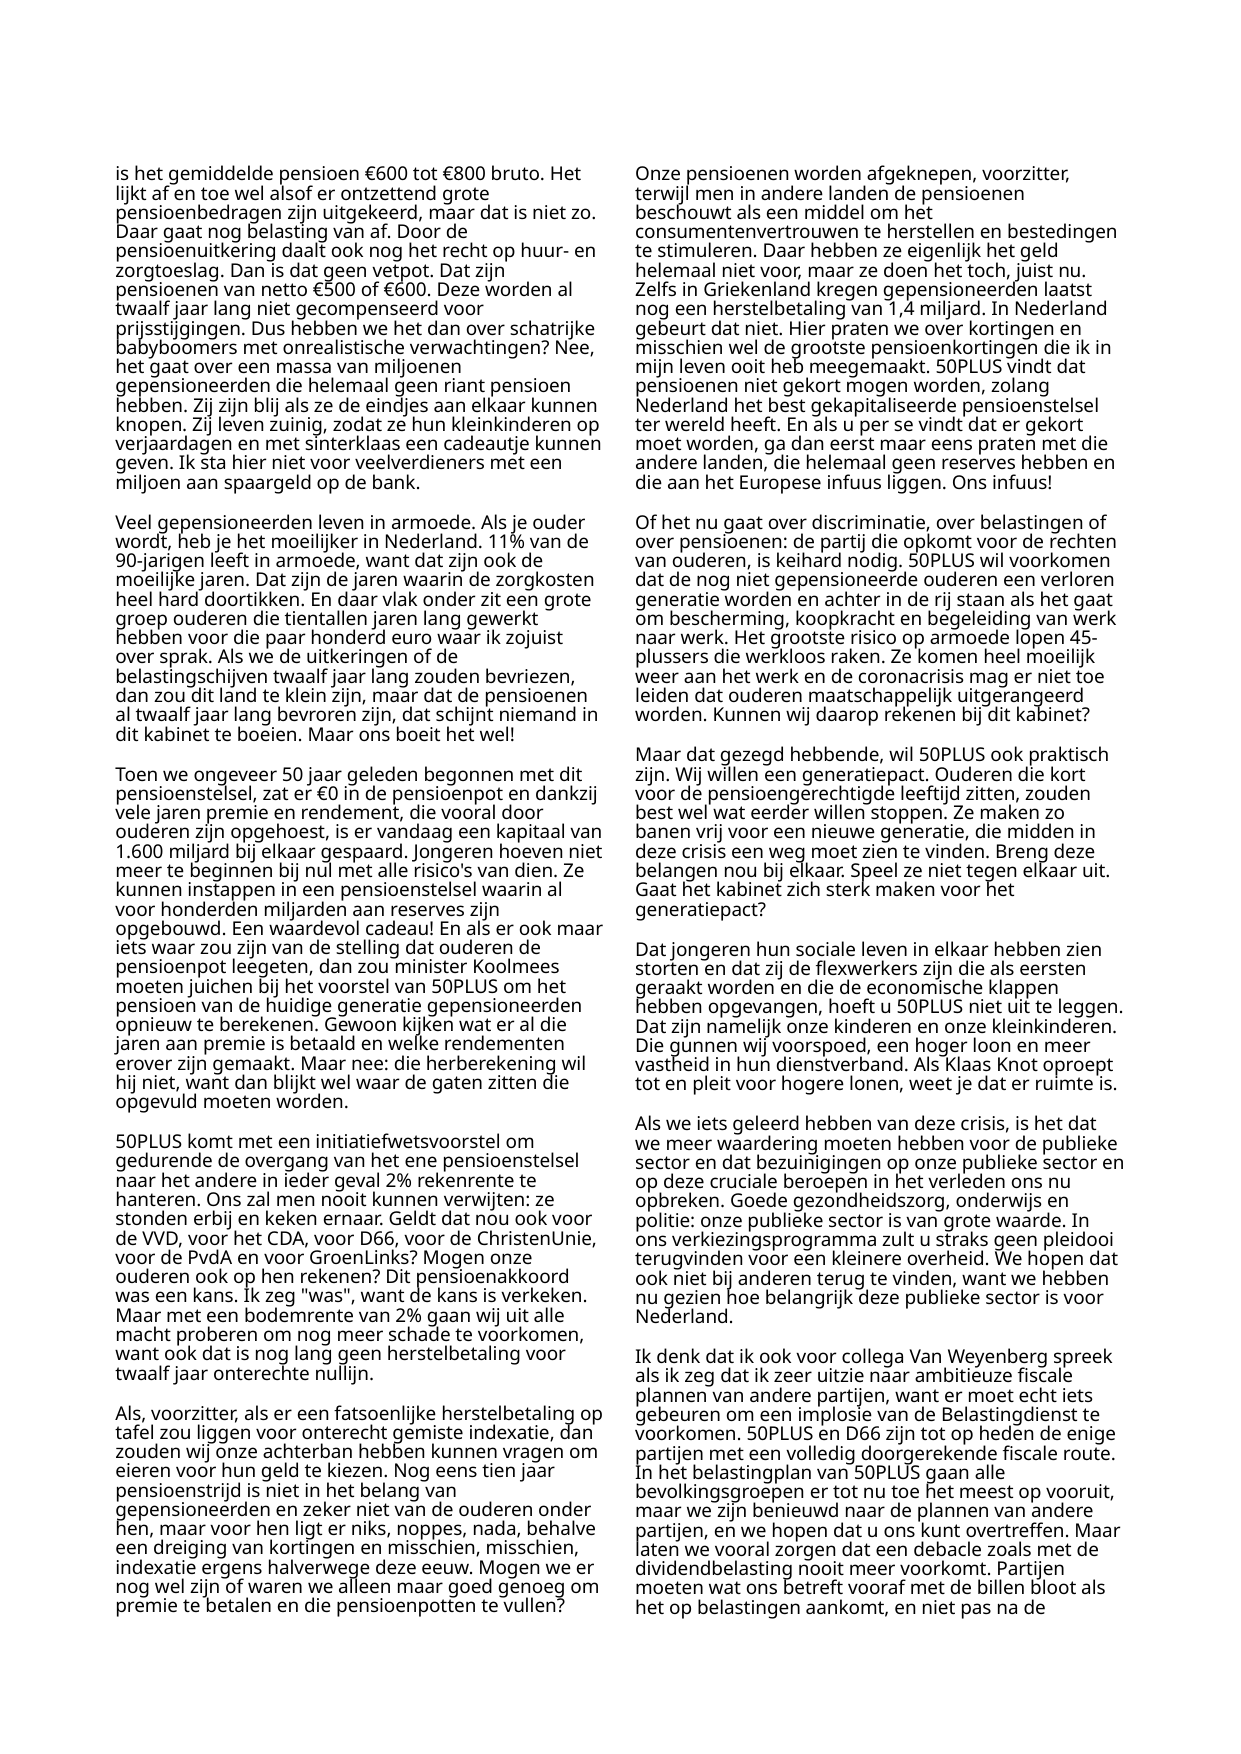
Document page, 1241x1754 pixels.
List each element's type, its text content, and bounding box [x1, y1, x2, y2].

text Onze pensioenen worden afgeknepen, voorzitter, terwijl men in andere landen de pensioenen beschouwt als een middel om het consumentenvertrouwen te herstellen en bestedingen te stimuleren. Daar hebben ze eigenlijk het geld helemaal niet voor, maar ze doen het toch, juist nu. Zelfs in Griekenland kregen gepensioneerden laatst nog een herstelbetaling van 1,4 miljard. In Nederland gebeurt dat niet. Hier praten we over kortingen en misschien wel de grootste pensioenkortingen die ik in mijn leven ooit heb meegemaakt. 50PLUS vindt dat pensioenen niet gekort mogen worden, zolang Nederland het best gekapitaliseerde pensioenstelsel ter wereld heeft. En als u per se vindt dat er gekort moet worden, ga dan eerst maar eens praten met die andere landen, die helemaal geen reserves hebben en die aan het Europese infuus liggen. Ons infuus! [635, 165, 1125, 493]
text Ik denk dat ik ook voor collega Van Weyenberg spreek als ik zeg dat ik zeer uitzie naar ambitieuze fiscale plannen van andere partijen, want er moet echt iets gebeuren om een implosie van de Belastingdienst te voorkomen. 50PLUS en D66 zijn tot op heden de enige partijen met een volledig doorgerekende fiscale route. In het belastingplan van 50PLUS gaan alle bevolkingsgroepen er tot nu toe het meest op vooruit, maar we zijn benieuwd naar de plannen van andere partijen, en we hopen dat u ons kunt overtreffen. Maar laten we vooral zorgen dat een debacle zoals met de dividendbelasting nooit meer voorkomt. Partijen moeten wat ons betreft vooraf met de billen bloot als het op belastingen aankomt, en niet pas na de [635, 1348, 1125, 1618]
text Als we iets geleerd hebben van deze crisis, is het dat we meer waardering moeten hebben voor de publieke sector en dat bezuinigingen op onze publieke sector en op deze cruciale beroepen in het verleden ons nu opbreken. Goede gezondheidszorg, onderwijs en politie: onze publieke sector is van grote waarde. In ons verkiezingsprogramma zult u straks geen pleidooi terugvinden voor een kleinere overheid. We hopen dat ook niet bij anderen terug te vinden, want we hebben nu gezien hoe belangrijk deze publieke sector is voor Nederland. [635, 1115, 1125, 1327]
text is het gemiddelde pensioen €600 tot €800 bruto. Het lijkt af en toe wel alsof er ontzettend grote pensioenbedragen zijn uitgekeerd, maar dat is niet zo. Daar gaat nog belasting van af. Door de pensioenuitkering daalt ook nog het recht op huur- en zorgtoeslag. Dan is dat geen vetpot. Dat zijn pensioenen van netto €500 of €600. Deze worden al twaalf jaar lang niet gecompenseerd voor prijsstijgingen. Dus hebben we het dan over schatrijke babyboomers met onrealistische verwachtingen? Nee, het gaat over een massa van miljoenen gepensioneerden die helemaal geen riant pensioen hebben. Zij zijn blij als ze de eindjes aan elkaar kunnen knopen. Zij leven zuinig, zodat ze hun kleinkinderen op verjaardagen en met sinterklaas een cadeautje kunnen geven. Ik sta hier niet voor veelverdieners met een miljoen aan spaargeld op de bank. [115, 165, 605, 493]
text Toen we ongeveer 50 jaar geleden begonnen met dit pensioenstelsel, zat er €0 in de pensioenpot en dankzij vele jaren premie en rendement, die vooral door ouderen zijn opgehoest, is er vandaag een kapitaal van 1.600 miljard bij elkaar gespaard. Jongeren hoeven niet meer te beginnen bij nul met alle risico's van dien. Ze kunnen instappen in een pensioenstelsel waarin al voor honderden miljarden aan reserves zijn opgebouwd. Een waardevol cadeau! En als er ook maar iets waar zou zijn van de stelling dat ouderen de pensioenpot leegeten, dan zou minister Koolmees moeten juichen bij het voorstel van 50PLUS om het pensioen van de huidige generatie gepensioneerden opnieuw te berekenen. Gewoon kijken wat er al die jaren aan premie is betaald en welke rendementen erover zijn gemaakt. Maar nee: die herberekening wil hij niet, want dan blijkt wel waar de gaten zitten die opgevuld moeten worden. [115, 766, 605, 1112]
text Of het nu gaat over discriminatie, over belastingen of over pensioenen: de partij die opkomt voor de rechten van ouderen, is keihard nodig. 50PLUS wil voorkomen dat de nog niet gepensioneerde ouderen een verloren generatie worden en achter in de rij staan als het gaat om bescherming, koopkracht en begeleiding van werk naar werk. Het grootste risico op armoede lopen 45-plussers die werkloos raken. Ze komen heel moeilijk weer aan het werk en de coronacrisis mag er niet toe leiden dat ouderen maatschappelijk uitgerangeerd worden. Kunnen wij daarop rekenen bij dit kabinet? [635, 514, 1125, 726]
text 50PLUS komt met een initiatiefwetsvoorstel om gedurende de overgang van het ene pensioenstelsel naar het andere in ieder geval 2% rekenrente te hanteren. Ons zal men nooit kunnen verwijten: ze stonden erbij en keken ernaar. Geldt dat nou ook voor de VVD, voor het CDA, voor D66, voor de ChristenUnie, voor de PvdA en voor GroenLinks? Mogen onze ouderen ook op hen rekenen? Dit pensioenakkoord was een kans. Ik zeg "was", want de kans is verkeken. Maar met een bodemrente van 2% gaan wij uit alle macht proberen om nog meer schade te voorkomen, want ook dat is nog lang geen herstelbetaling voor twaalf jaar onterechte nullijn. [115, 1133, 605, 1384]
text Veel gepensioneerden leven in armoede. Als je ouder wordt, heb je het moeilijker in Nederland. 11% van de 90-jarigen leeft in armoede, want dat zijn ook de moeilijke jaren. Dat zijn de jaren waarin de zorgkosten heel hard doortikken. En daar vlak onder zit een grote groep ouderen die tientallen jaren lang gewerkt hebben voor die paar honderd euro waar ik zojuist over sprak. Als we de uitkeringen of de belastingschijven twaalf jaar lang zouden bevriezen, dan zou dit land te klein zijn, maar dat de pensioenen al twaalf jaar lang bevroren zijn, dat schijnt niemand in dit kabinet te boeien. Maar ons boeit het wel! [115, 514, 605, 745]
text Als, voorzitter, als er een fatsoenlijke herstelbetaling op tafel zou liggen voor onterecht gemiste indexatie, dan zouden wij onze achterban hebben kunnen vragen om eieren voor hun geld te kiezen. Nog eens tien jaar pensioenstrijd is niet in het belang van gepensioneerden en zeker niet van de ouderen onder hen, maar voor hen ligt er niks, noppes, nada, behalve een dreiging van kortingen en misschien, misschien, indexatie ergens halverwege deze eeuw. Mogen we er nog wel zijn of waren we alleen maar goed genoeg om premie te betalen en die pensioenpotten te vullen? [115, 1404, 605, 1616]
text Dat jongeren hun sociale leven in elkaar hebben zien storten en dat zij de flexwerkers zijn die als eersten geraakt worden en die de economische klappen hebben opgevangen, hoeft u 50PLUS niet uit te leggen. Dat zijn namelijk onze kinderen en onze kleinkinderen. Die gunnen wij voorspoed, een hoger loon en meer vastheid in hun dienstverband. Als Klaas Knot oproept tot en pleit voor hogere lonen, weet je dat er ruimte is. [635, 941, 1125, 1095]
text Maar dat gezegd hebbende, wil 50PLUS ook praktisch zijn. Wij willen een generatiepact. Ouderen die kort voor de pensioengerechtigde leeftijd zitten, zouden best wel wat eerder willen stoppen. Ze maken zo banen vrij voor een nieuwe generatie, die midden in deze crisis een weg moet zien te vinden. Breng deze belangen nou bij elkaar. Speel ze niet tegen elkaar uit. Gaat het kabinet zich sterk maken voor het generatiepact? [635, 746, 1125, 920]
